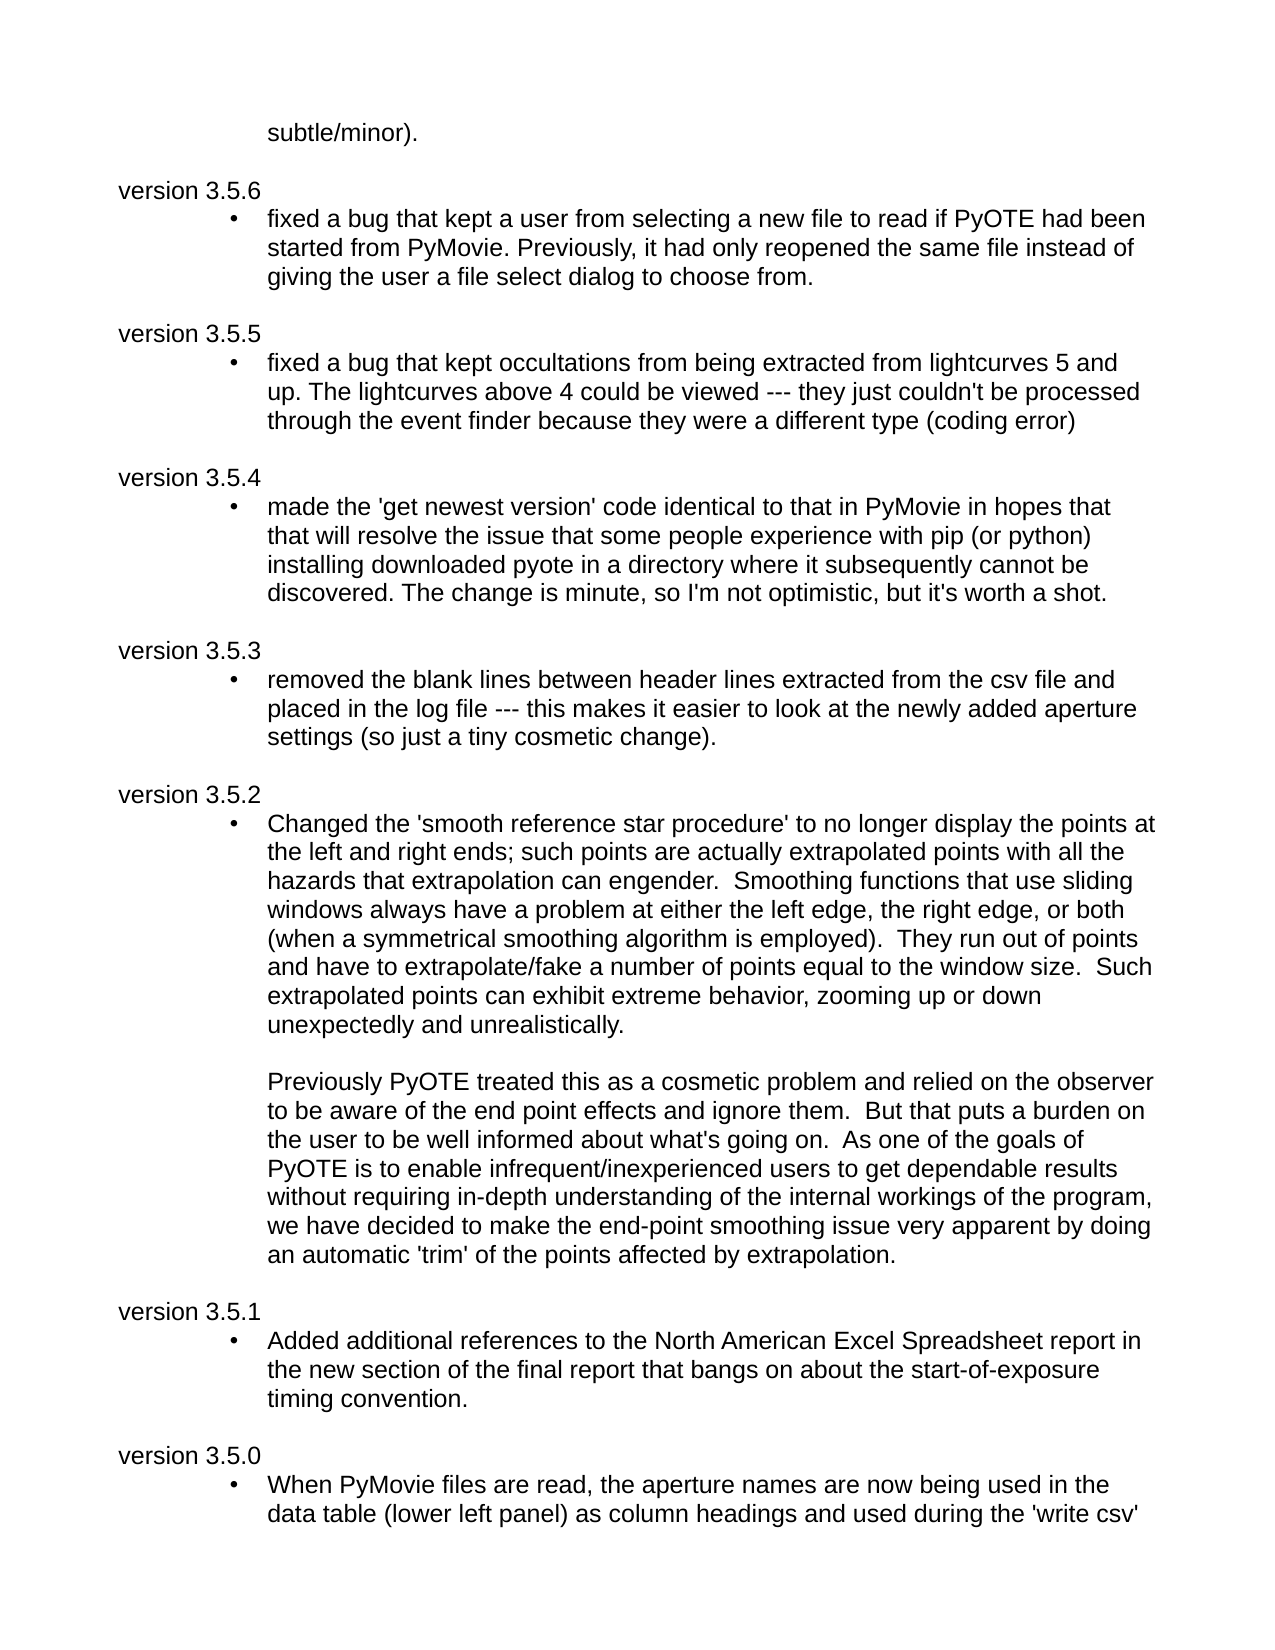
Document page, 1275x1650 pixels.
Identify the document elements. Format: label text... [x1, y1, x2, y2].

list Added additional references to the North American Excel Spreadsheet report in the new section of the final report that bangs on about the start-of-exposure timing convention. [229, 1326, 1157, 1441]
text version 3.5.1 [118, 1297, 1157, 1326]
text version 3.5.4 [118, 463, 1157, 492]
list fixed a bug that kept a user from selecting a new file to read if PyOTE had been started from PyMovie. Previously, it had only reopened the same file instead of giving the user a file select dialog to choose from. [229, 204, 1157, 319]
list fixed a bug that kept occultations from being extracted from lightcurves 5 and up. The lightcurves above 4 could be viewed --- they just couldn't be processed through the event finder because they were a different type (coding error) [229, 348, 1157, 463]
list subtle/minor). [229, 118, 1157, 176]
text version 3.5.3 [118, 636, 1157, 665]
list removed the blank lines between header lines extracted from the csv file and placed in the log file --- this makes it easier to look at the newly added aperture settings (so just a tiny cosmetic change). [229, 665, 1157, 780]
list When PyMovie files are read, the aperture names are now being used in the data table (lower left panel) as column headings and used during the 'write csv' [229, 1470, 1157, 1528]
list made the 'get newest version' code identical to that in PyMovie in hopes that that will resolve the issue that some people experience with pip (or python) installing downloaded pyote in a directory where it subsequently cannot be discovered. The change is minute, so I'm not optimistic, but it's worth a shot. [229, 492, 1157, 636]
text version 3.5.2 [118, 780, 1157, 808]
list Changed the 'smooth reference star procedure' to no longer display the points at the left and right ends; such points are actually extrapolated points with all the hazards that extrapolation can engender. Smoothing functions that use sliding windows always have a problem at either the left edge, the right edge, or both (when a symmetrical smoothing algorithm is employed). They run out of points and have to extrapolate/fake a number of points equal to the window size. Such extrapolated points can exhibit extreme behavior, zooming up or down unexpectedly and unrealistically. Previously PyOTE treated this as a cosmetic problem and relied on the observer to be aware of the end point effects and ignore them. But that puts a burden on the user to be well informed about what's going on. As one of the goals of PyOTE is to enable infrequent/inexperienced users to get dependable results without requiring in-depth understanding of the internal workings of the program, we have decided to make the end-point smoothing issue very apparent by doing an automatic 'trim' of the points affected by extrapolation. [229, 808, 1157, 1297]
text version 3.5.6 [118, 176, 1157, 204]
text version 3.5.5 [118, 319, 1157, 348]
text version 3.5.0 [118, 1441, 1157, 1470]
